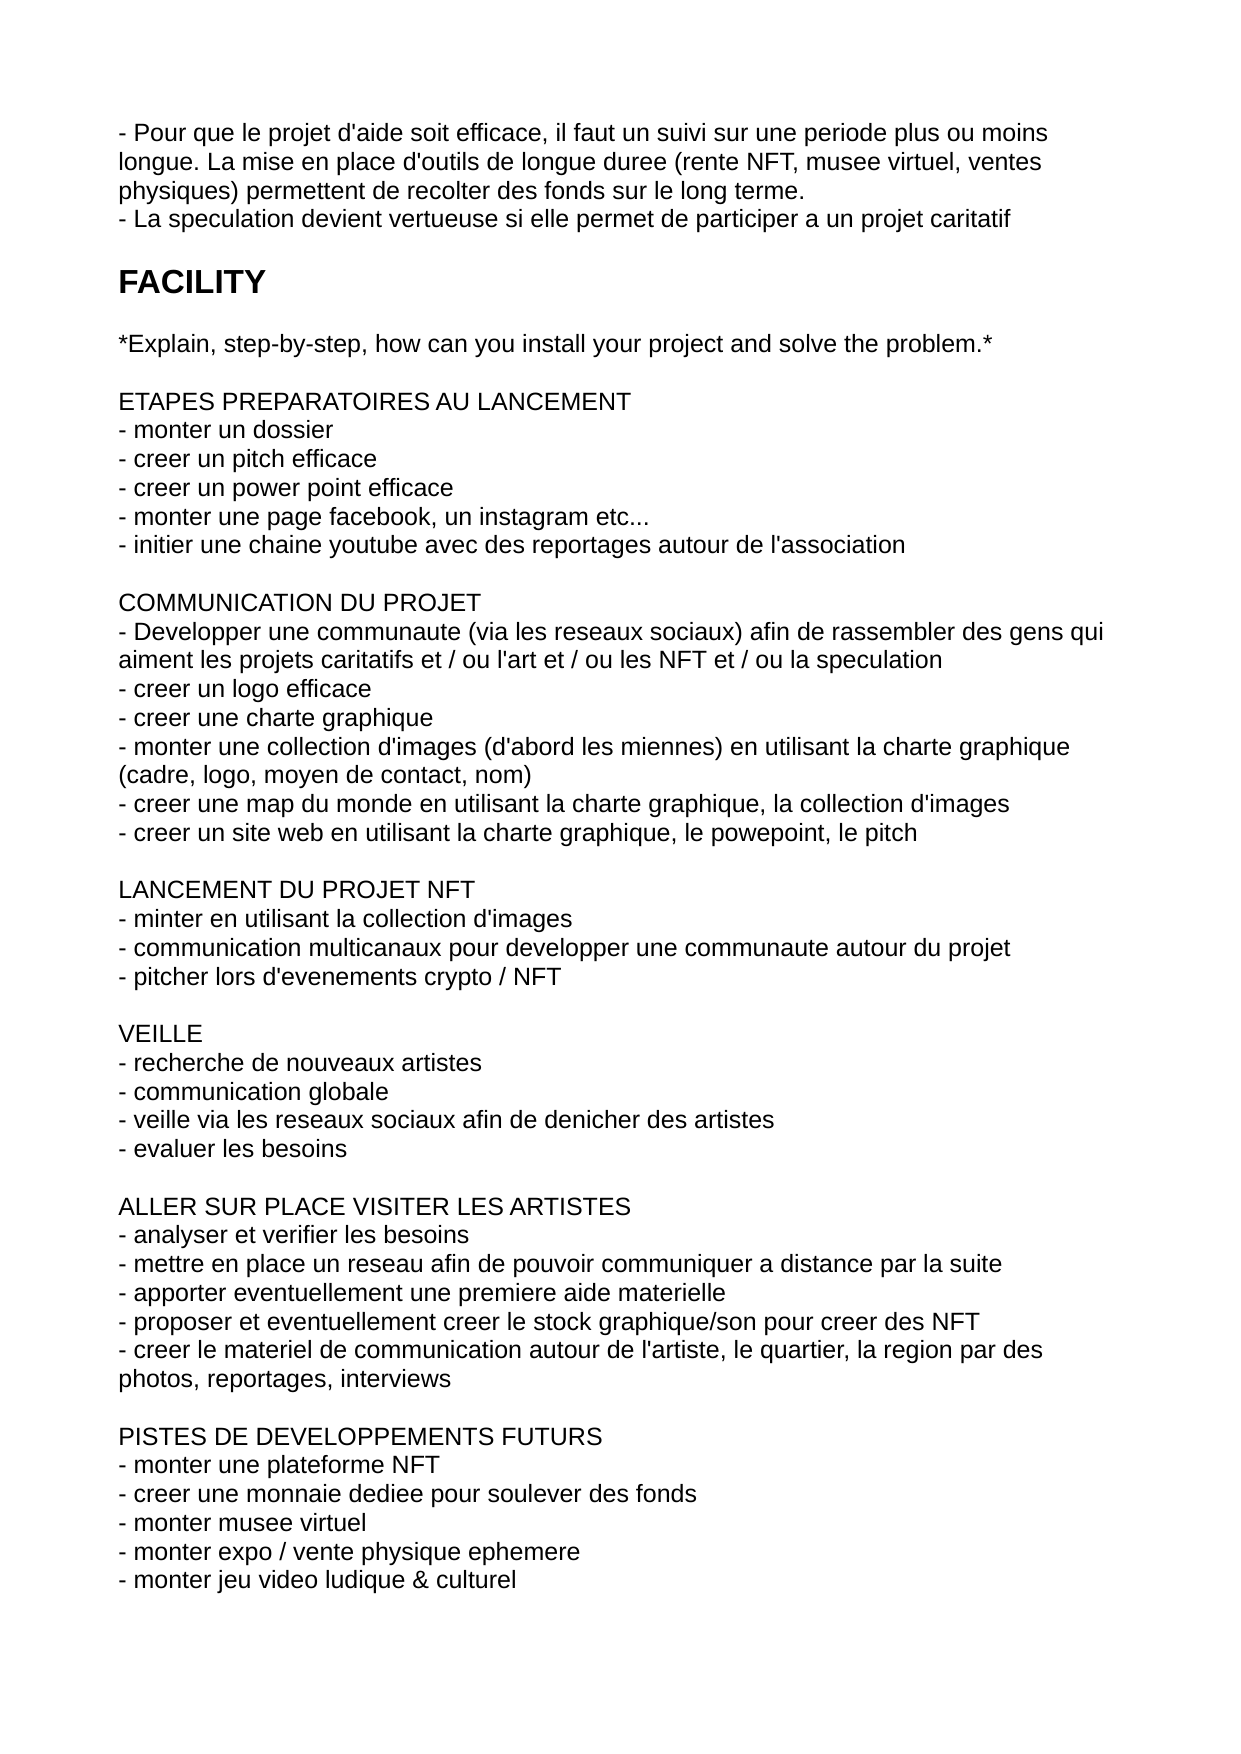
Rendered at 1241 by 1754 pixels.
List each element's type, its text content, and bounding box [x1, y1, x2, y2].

text - monter un dossier [118, 415, 1122, 444]
text - communication globale [118, 1077, 1122, 1105]
text - monter une collection d'images (d'abord les miennes) en utilisant la charte graphique (cadre, logo, moyen de contact, nom) [118, 732, 1122, 789]
text PISTES DE DEVELOPPEMENTS FUTURS [118, 1422, 1122, 1450]
text - apporter eventuellement une premiere aide materielle [118, 1278, 1122, 1307]
text - analyser et verifier les besoins [118, 1220, 1122, 1249]
text VEILLE [118, 1019, 1122, 1048]
text - monter une plateforme NFT [118, 1450, 1122, 1479]
text COMMUNICATION DU PROJET [118, 588, 1122, 617]
text FACILITY [118, 262, 1122, 300]
text - recherche de nouveaux artistes [118, 1048, 1122, 1077]
text - creer un pitch efficace [118, 444, 1122, 473]
text - creer un logo efficace [118, 674, 1122, 703]
text ETAPES PREPARATOIRES AU LANCEMENT [118, 387, 1122, 415]
text *Explain, step-by-step, how can you install your project and solve the problem.* [118, 329, 1122, 358]
text - Developper une communaute (via les reseaux sociaux) afin de rassembler des gens qui aiment les projets caritatifs et / ou l'art et / ou les NFT et / ou la speculation [118, 617, 1122, 674]
text - monter musee virtuel [118, 1508, 1122, 1537]
text - creer une map du monde en utilisant la charte graphique, la collection d'images [118, 789, 1122, 818]
text - creer une monnaie dediee pour soulever des fonds [118, 1479, 1122, 1508]
text - creer un power point efficace [118, 473, 1122, 502]
text - minter en utilisant la collection d'images [118, 904, 1122, 933]
text - creer une charte graphique [118, 703, 1122, 732]
text - pitcher lors d'evenements crypto / NFT [118, 962, 1122, 990]
text - monter expo / vente physique ephemere [118, 1537, 1122, 1565]
text - monter une page facebook, un instagram etc... [118, 502, 1122, 530]
text - monter jeu video ludique & culturel [118, 1565, 1122, 1594]
text - veille via les reseaux sociaux afin de denicher des artistes [118, 1105, 1122, 1134]
text - communication multicanaux pour developper une communaute autour du projet [118, 933, 1122, 962]
text - initier une chaine youtube avec des reportages autour de l'association [118, 530, 1122, 559]
text - Pour que le projet d'aide soit efficace, il faut un suivi sur une periode plus ou moins longue. La mise en place d'outils de longue duree (rente NFT, musee virtuel, ventes physiques) permettent de recolter des fonds sur le long terme. [118, 118, 1122, 204]
text - creer le materiel de communication autour de l'artiste, le quartier, la region par des photos, reportages, interviews [118, 1335, 1122, 1393]
text - evaluer les besoins [118, 1134, 1122, 1163]
text - La speculation devient vertueuse si elle permet de participer a un projet caritatif [118, 204, 1122, 233]
text LANCEMENT DU PROJET NFT [118, 875, 1122, 904]
text - proposer et eventuellement creer le stock graphique/son pour creer des NFT [118, 1307, 1122, 1335]
text ALLER SUR PLACE VISITER LES ARTISTES [118, 1192, 1122, 1220]
text - mettre en place un reseau afin de pouvoir communiquer a distance par la suite [118, 1249, 1122, 1278]
text - creer un site web en utilisant la charte graphique, le powepoint, le pitch [118, 818, 1122, 847]
